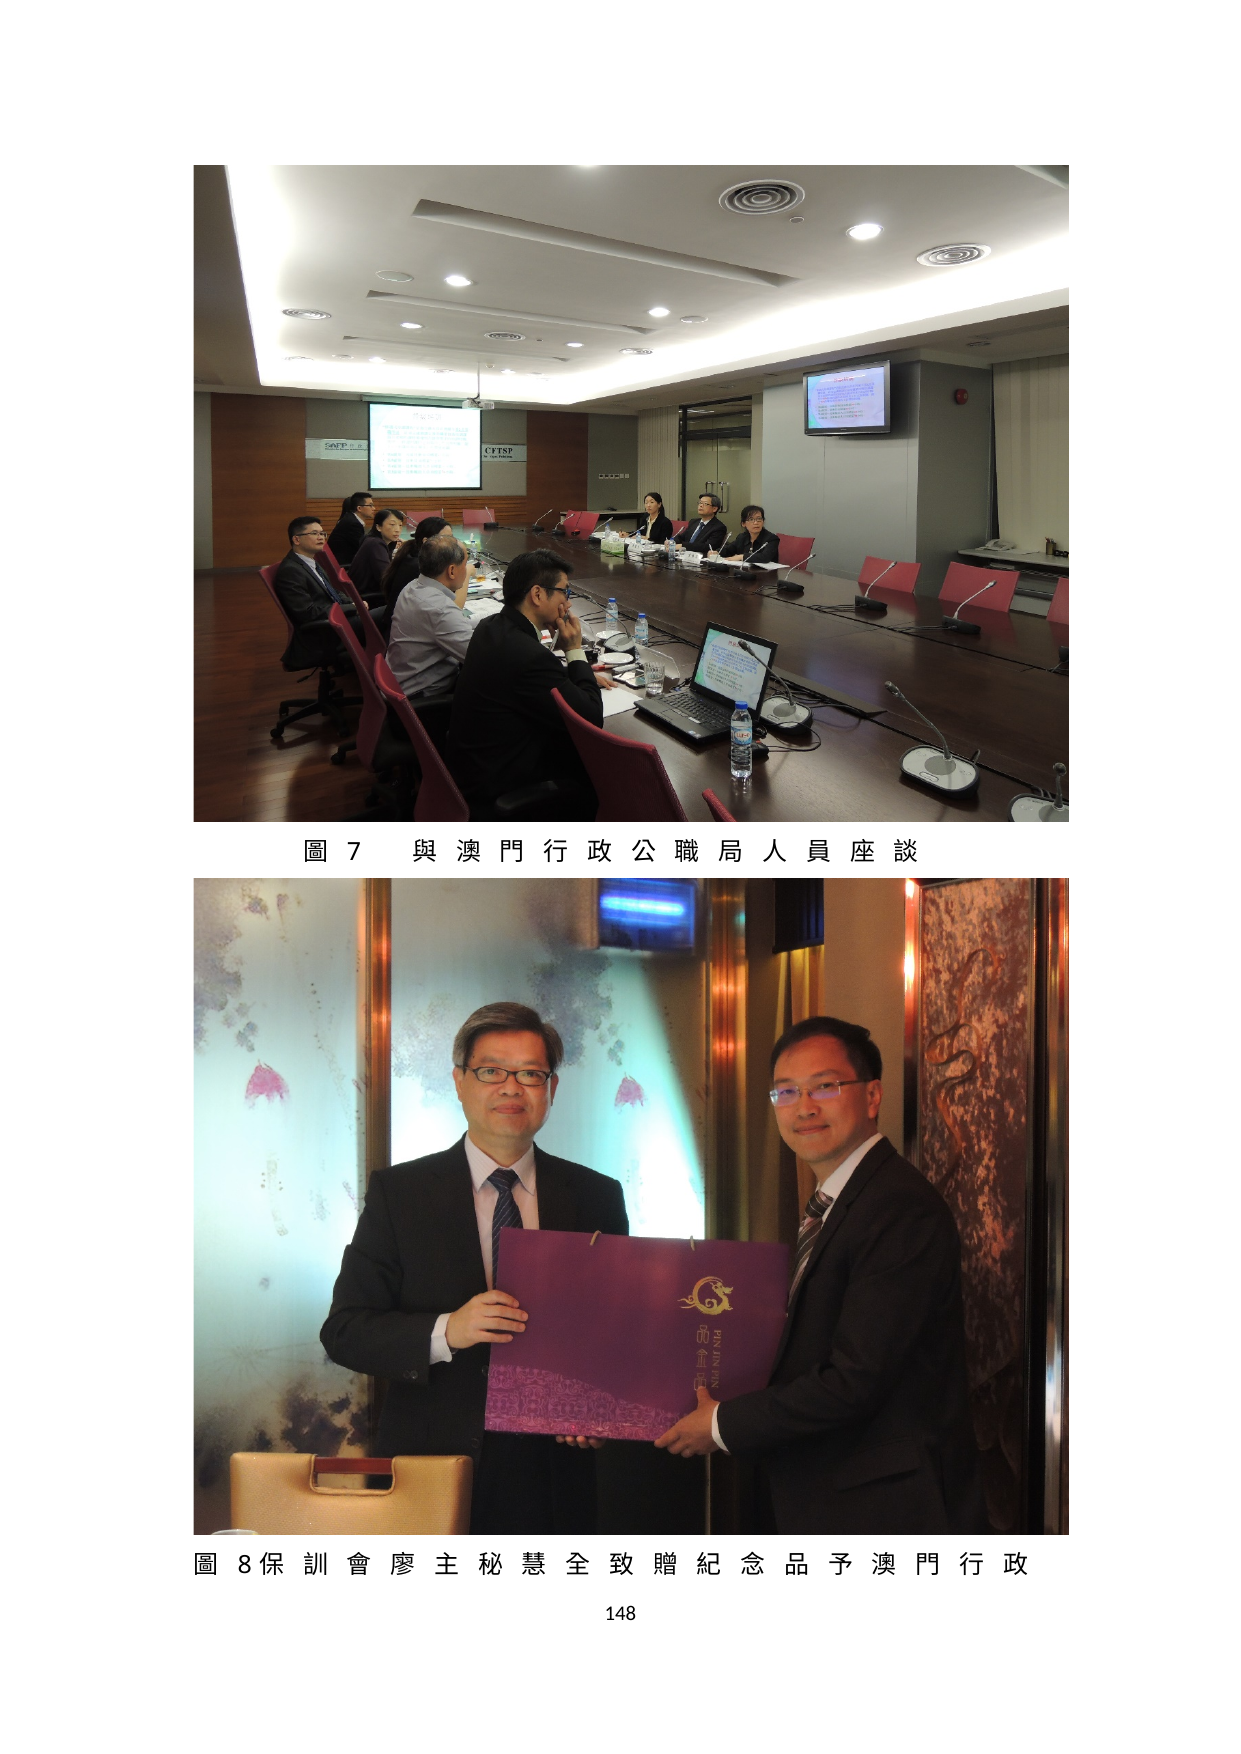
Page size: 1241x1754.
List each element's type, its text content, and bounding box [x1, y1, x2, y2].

picture [193, 878, 1069, 1535]
text 圖8 保訓會廖主秘慧全致贈紀念品予澳門行政 [193, 1537, 1047, 1575]
text 圖7 與澳門行政公職局人員座談 [193, 825, 1047, 862]
picture [193, 165, 1069, 822]
